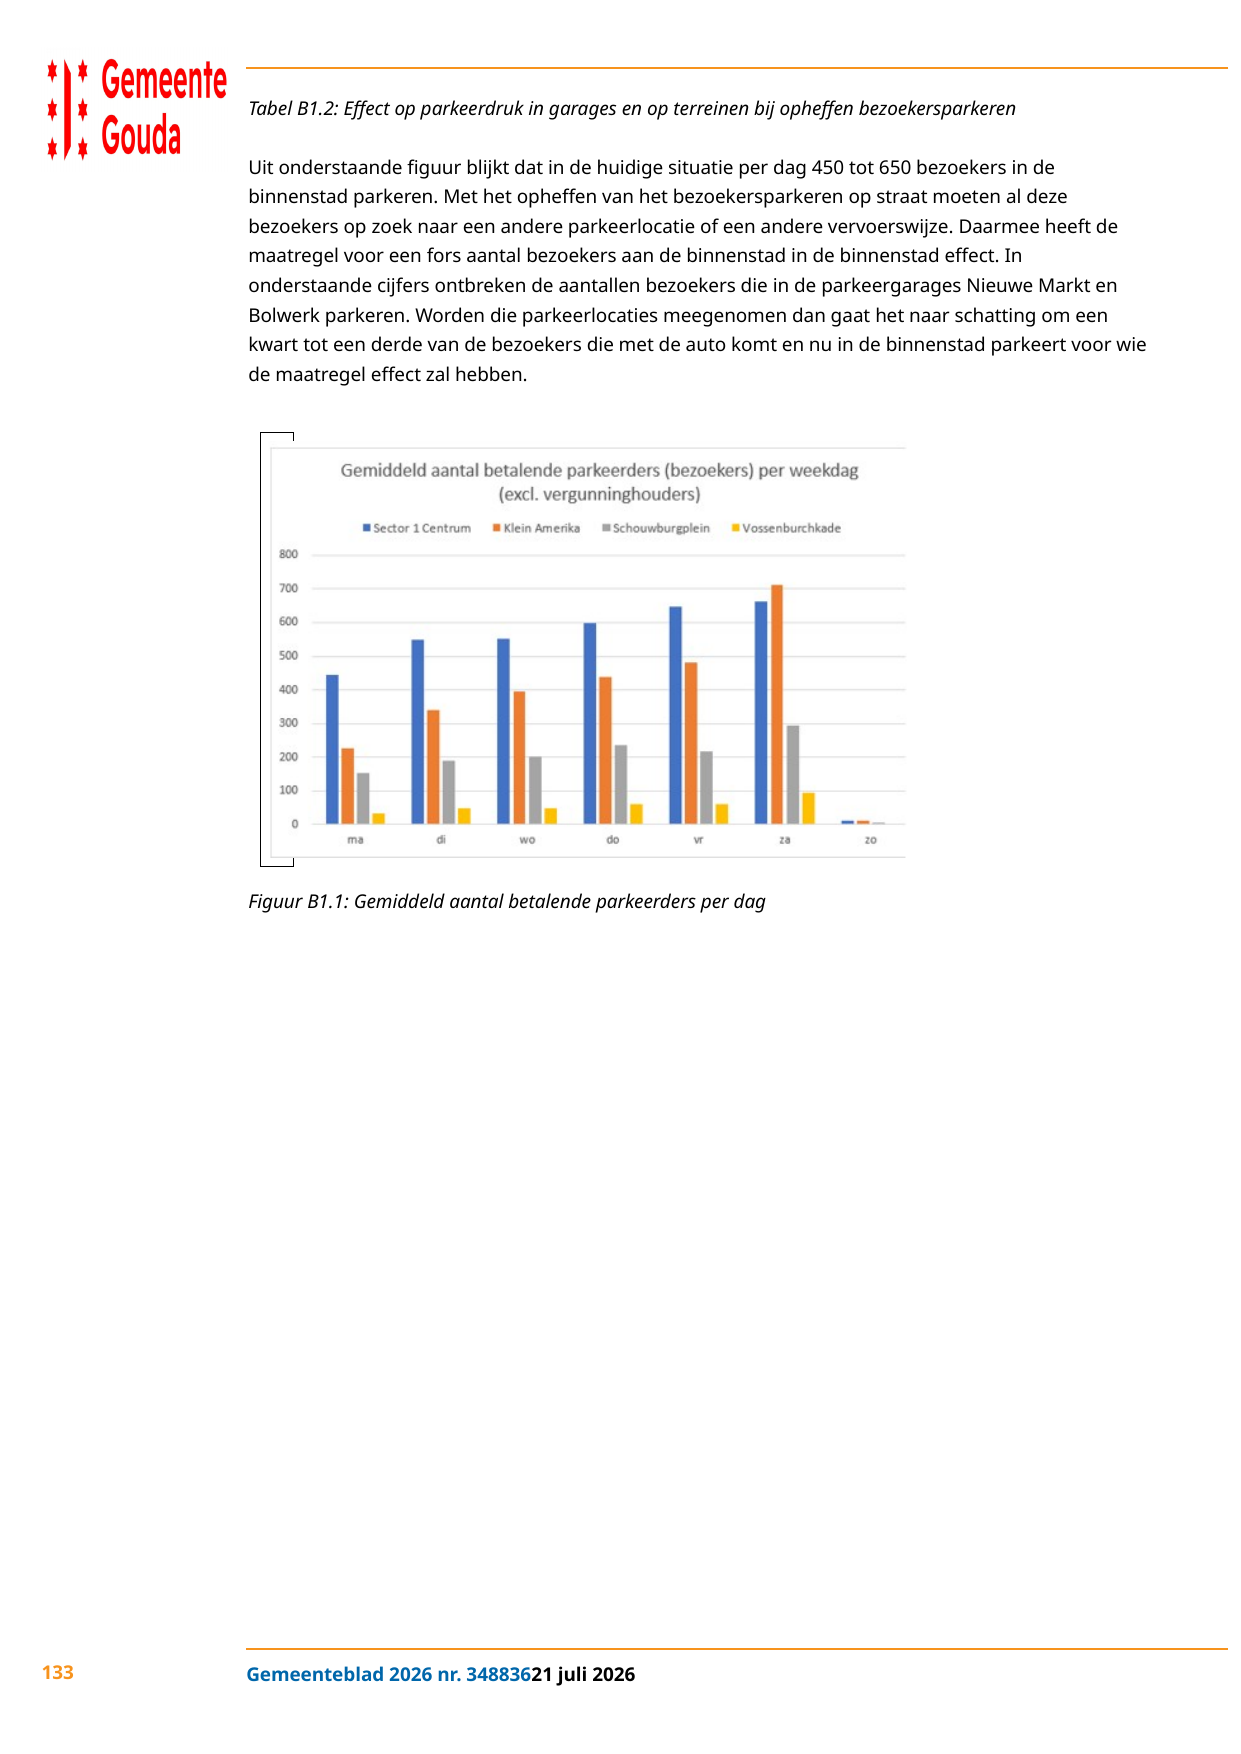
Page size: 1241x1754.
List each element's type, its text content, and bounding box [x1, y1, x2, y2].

picture [268, 441, 1173, 858]
text Tabel B1.2: Effect op parkeerdruk in garages en op terreinen bij opheffen bezoekersparkeren [248, 95, 1152, 121]
text Uit onderstaande figuur blijkt dat in de huidige situatie per dag 450 tot 650 bezoekers in de binnenstad parkeren. Met het opheffen van het bezoekersparkeren op straat moeten al deze bezoekers op zoek naar een andere parkeerlocatie of een andere vervoerswijze. Daarmee heeft de maatregel voor een fors aantal bezoekers aan de binnenstad in de binnenstad effect. In onderstaande cijfers ontbreken de aantallen bezoekers die in de parkeergarages Nieuwe Markt en Bolwerk parkeren. Worden die parkeerlocaties meegenomen dan gaat het naar schatting om een kwart tot een derde van de bezoekers die met de auto komt en nu in de binnenstad parkeert voor wie de maatregel effect zal hebben. [248, 154, 1152, 387]
picture [41, 47, 231, 172]
text Figuur B1.1: Gemiddeld aantal betalende parkeerders per dag [248, 888, 1152, 914]
